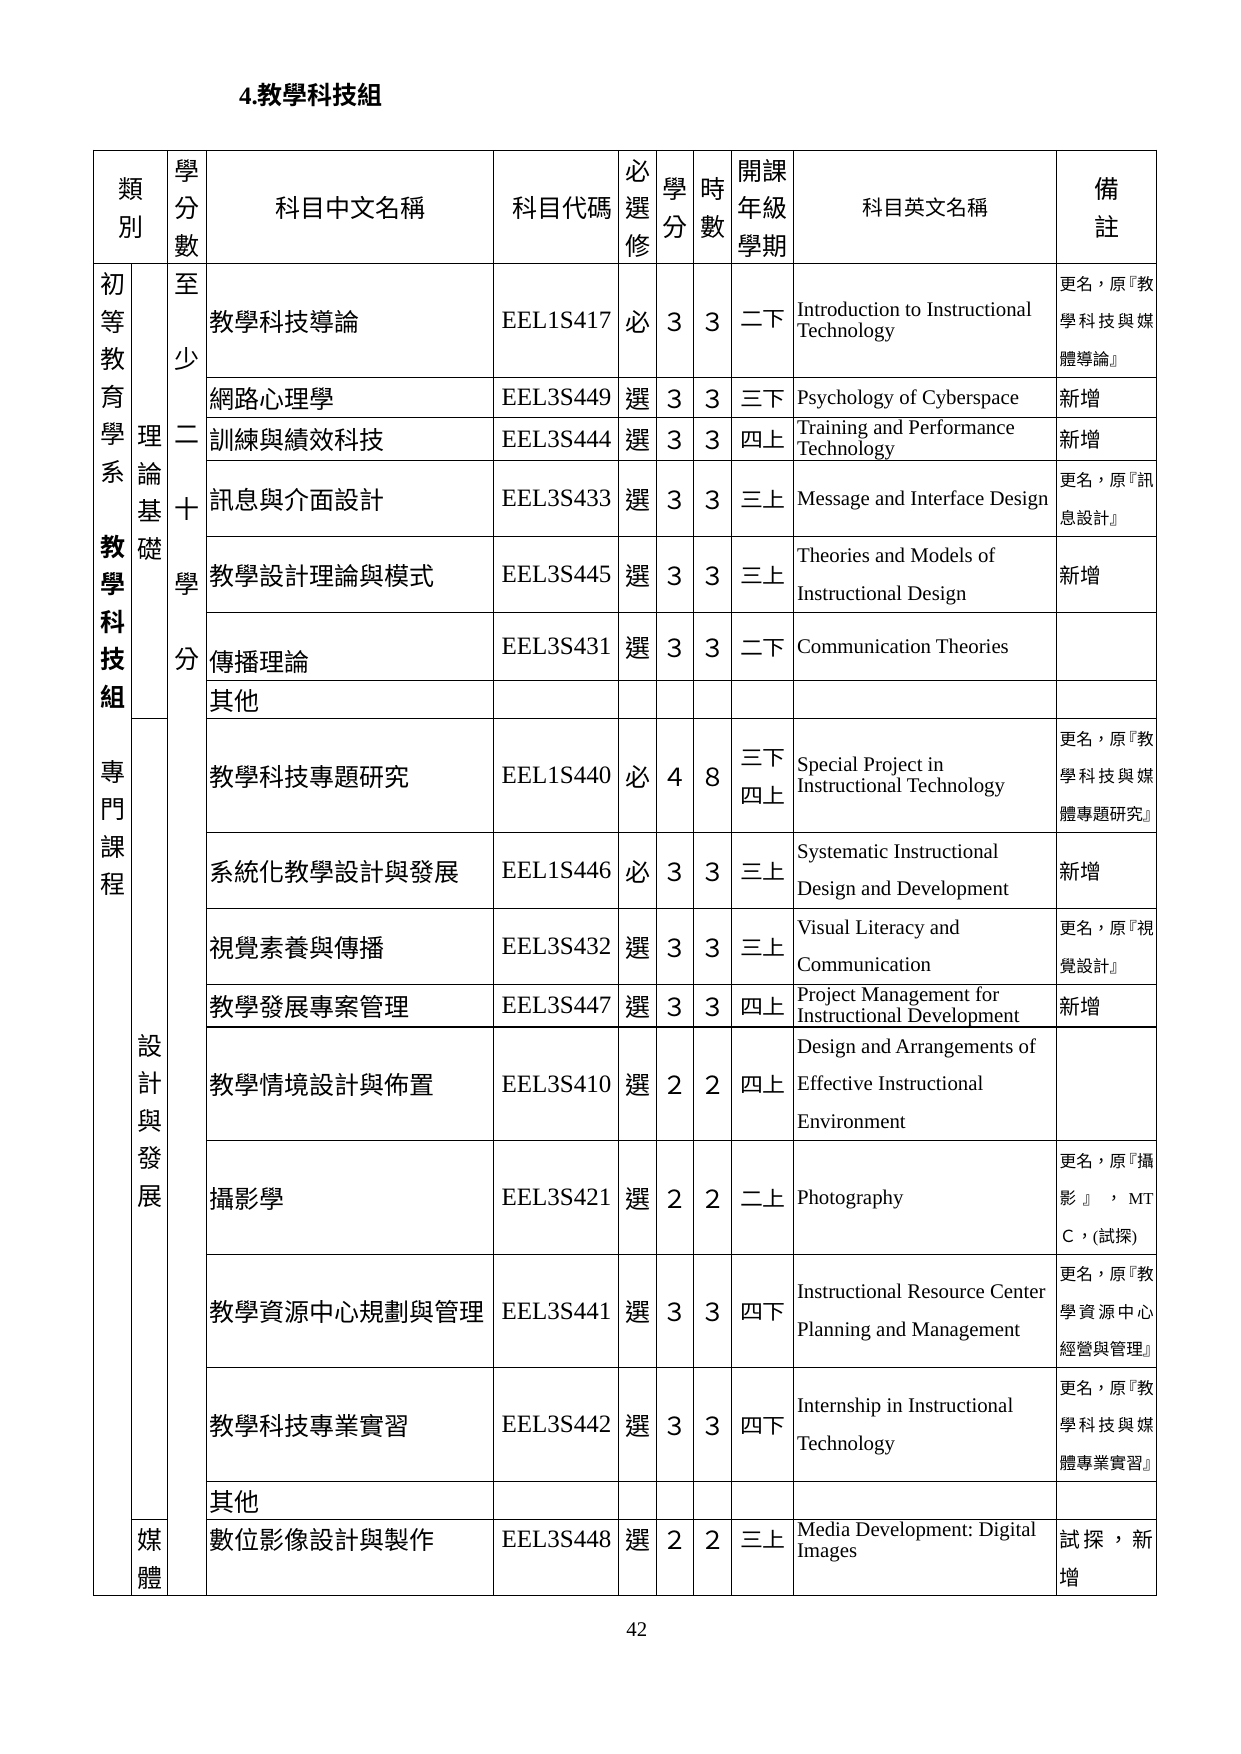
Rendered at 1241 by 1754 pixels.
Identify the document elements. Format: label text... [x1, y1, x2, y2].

table_cell Theories and Models of Instructional Design [794, 537, 1056, 612]
table_header 開課 年級 學期 [732, 151, 793, 263]
table_cell 四上 [732, 1028, 793, 1140]
table_cell EEL3S444 [494, 418, 618, 460]
table_cell ２ [694, 1141, 731, 1253]
table_header 類 別 [94, 151, 167, 263]
table_cell 系統化教學設計與發展 [207, 833, 493, 908]
table_cell ３ [694, 1255, 731, 1367]
table_cell 三下 [732, 378, 793, 417]
table_cell ３ [657, 1255, 693, 1367]
table_cell 三上 [732, 909, 793, 984]
table_cell ３ [694, 1368, 731, 1481]
table_cell Design and Arrangements of Effective Instructional Environment [794, 1028, 1056, 1140]
table_cell [657, 681, 693, 718]
table_cell EEL1S417 [494, 264, 618, 377]
table_cell 新增 [1057, 985, 1156, 1026]
table_cell 選 [619, 1028, 656, 1140]
table_cell 二下 [732, 264, 793, 377]
table_cell [657, 1482, 693, 1519]
table_cell ３ [657, 418, 693, 460]
table_cell 媒體 [132, 1520, 167, 1595]
table_cell 教學發展專案管理 [207, 985, 493, 1026]
table_cell 更名，原『教學科技與媒體導論』 [1057, 264, 1156, 377]
table_cell 四下 [732, 1368, 793, 1481]
table_cell Introduction to Instructional Technology [794, 264, 1056, 377]
table_cell ３ [657, 985, 693, 1026]
table_cell 教學資源中心規劃與管理 [207, 1255, 493, 1367]
table_cell Systematic Instructional Design and Development [794, 833, 1056, 908]
table_cell ３ [657, 378, 693, 417]
table_cell 更名，原『視覺設計』 [1057, 909, 1156, 984]
table_cell ３ [694, 909, 731, 984]
table_cell ３ [694, 418, 731, 460]
table_cell EEL3S449 [494, 378, 618, 417]
table_cell 二上 [732, 1141, 793, 1253]
table_cell 數位影像設計與製作 [207, 1520, 493, 1595]
table_cell 選 [619, 1520, 656, 1595]
table_cell Message and Interface Design [794, 461, 1056, 536]
table_cell Training and Performance Technology [794, 418, 1056, 460]
table_cell 三下 四上 [732, 719, 793, 832]
table_cell 訊息與介面設計 [207, 461, 493, 536]
table_cell 理論基礎 [132, 264, 167, 718]
table_cell EEL3S432 [494, 909, 618, 984]
table_cell 更名，原『攝影』，ΜΤＣ，(試探) [1057, 1141, 1156, 1253]
table_header 科目代碼 [494, 151, 618, 263]
table_cell ３ [657, 909, 693, 984]
table_cell 更名，原『教學資源中心經營與管理』 [1057, 1255, 1156, 1367]
table_cell 視覺素養與傳播 [207, 909, 493, 984]
table_cell [694, 1482, 731, 1519]
table_cell [732, 1482, 793, 1519]
table_cell 必 [619, 833, 656, 908]
table_header 學分數 [168, 151, 206, 263]
table_cell 教學科技專題研究 [207, 719, 493, 832]
table_cell [794, 1482, 1056, 1519]
table_cell 選 [619, 461, 656, 536]
table_cell [732, 681, 793, 718]
table_cell 更名，原『教學科技與媒體專題研究』 [1057, 719, 1156, 832]
table_cell Instructional Resource Center Planning and Management [794, 1255, 1056, 1367]
table_cell 三上 [732, 1520, 793, 1595]
table_cell Psychology of Cyberspace [794, 378, 1056, 417]
table_cell ３ [694, 264, 731, 377]
table_cell 新增 [1057, 378, 1156, 417]
table_cell 傳播理論 [207, 613, 493, 679]
table_cell Media Development: Digital Images [794, 1520, 1056, 1595]
table_cell 攝影學 [207, 1141, 493, 1253]
table_cell ３ [694, 613, 731, 679]
table_cell [619, 681, 656, 718]
table_cell 四下 [732, 1255, 793, 1367]
table_cell Visual Literacy and Communication [794, 909, 1056, 984]
table_cell EEL1S440 [494, 719, 618, 832]
table_cell EEL3S431 [494, 613, 618, 679]
table_cell 選 [619, 613, 656, 679]
table_cell 選 [619, 1255, 656, 1367]
table_cell [494, 681, 618, 718]
table_cell EEL3S421 [494, 1141, 618, 1253]
table_cell 至 少 二 十 學 分 [168, 264, 206, 1595]
table_cell 更名，原『訊息設計』 [1057, 461, 1156, 536]
table_header 學分 [657, 151, 693, 263]
table_cell ３ [657, 613, 693, 679]
table_cell 教學科技專業實習 [207, 1368, 493, 1481]
table_cell ４ [657, 719, 693, 832]
table_cell ２ [657, 1141, 693, 1253]
table_cell 新增 [1057, 418, 1156, 460]
table_cell 必 [619, 719, 656, 832]
table_cell EEL3S441 [494, 1255, 618, 1367]
table_header 備 註 [1057, 151, 1156, 263]
table_cell EEL3S448 [494, 1520, 618, 1595]
table_header 必選修 [619, 151, 656, 263]
table_cell EEL3S445 [494, 537, 618, 612]
table_cell ２ [657, 1028, 693, 1140]
table_cell Project Management for Instructional Development [794, 985, 1056, 1026]
table_cell [1057, 613, 1156, 679]
table_cell 訓練與績效科技 [207, 418, 493, 460]
table_header 科目中文名稱 [207, 151, 493, 263]
table_cell 其他 [207, 681, 493, 718]
table_header 科目英文名稱 [794, 151, 1056, 263]
table_cell 四上 [732, 418, 793, 460]
table_cell [694, 681, 731, 718]
table_cell [1057, 681, 1156, 718]
table_cell [619, 1482, 656, 1519]
table_cell 新增 [1057, 833, 1156, 908]
table_cell 網路心理學 [207, 378, 493, 417]
table_cell ２ [694, 1028, 731, 1140]
table_cell 選 [619, 537, 656, 612]
table_cell ３ [694, 833, 731, 908]
table_cell 四上 [732, 985, 793, 1026]
table_cell 選 [619, 1141, 656, 1253]
table_cell ３ [657, 264, 693, 377]
table_cell Special Project in Instructional Technology [794, 719, 1056, 832]
table_cell ８ [694, 719, 731, 832]
table_cell EEL3S447 [494, 985, 618, 1026]
table_cell EEL3S442 [494, 1368, 618, 1481]
table_cell 選 [619, 378, 656, 417]
table_cell Internship in Instructional Technology [794, 1368, 1056, 1481]
table_cell EEL1S446 [494, 833, 618, 908]
table_cell ３ [657, 1368, 693, 1481]
table_cell ３ [657, 833, 693, 908]
table_cell 試探，新增 [1057, 1520, 1156, 1595]
table_cell Photography [794, 1141, 1056, 1253]
table_cell 選 [619, 985, 656, 1026]
table_cell 二下 [732, 613, 793, 679]
table_cell 更名，原『教學科技與媒體專業實習』 [1057, 1368, 1156, 1481]
table_cell 教學科技導論 [207, 264, 493, 377]
table_cell ３ [694, 378, 731, 417]
table_cell [794, 681, 1056, 718]
table_cell Communication Theories [794, 613, 1056, 679]
table_cell 三上 [732, 537, 793, 612]
table_cell 教學情境設計與佈置 [207, 1028, 493, 1140]
text 4.教學科技組 [106, 74, 1152, 112]
table_cell ３ [657, 461, 693, 536]
table_cell [1057, 1482, 1156, 1519]
table_cell 必 [619, 264, 656, 377]
table_cell [1057, 1028, 1156, 1140]
table_cell 設計與發展 [132, 719, 167, 1519]
table_cell ３ [694, 461, 731, 536]
table_cell [494, 1482, 618, 1519]
table_cell ３ [694, 537, 731, 612]
table_cell 新增 [1057, 537, 1156, 612]
table_cell 教學設計理論與模式 [207, 537, 493, 612]
table_cell ２ [694, 1520, 731, 1595]
table_cell 初 等 教 育 學 系 教學科技組 專 門 課 程 [94, 264, 131, 1595]
table_cell ３ [657, 537, 693, 612]
table_cell 選 [619, 418, 656, 460]
table_cell 三上 [732, 833, 793, 908]
table_cell EEL3S410 [494, 1028, 618, 1140]
table_cell EEL3S433 [494, 461, 618, 536]
table_cell 選 [619, 909, 656, 984]
table_cell 三上 [732, 461, 793, 536]
table_cell 選 [619, 1368, 656, 1481]
table_cell ３ [694, 985, 731, 1026]
table_cell ２ [657, 1520, 693, 1595]
table_header 時 數 [694, 151, 731, 263]
table_cell 其他 [207, 1482, 493, 1519]
